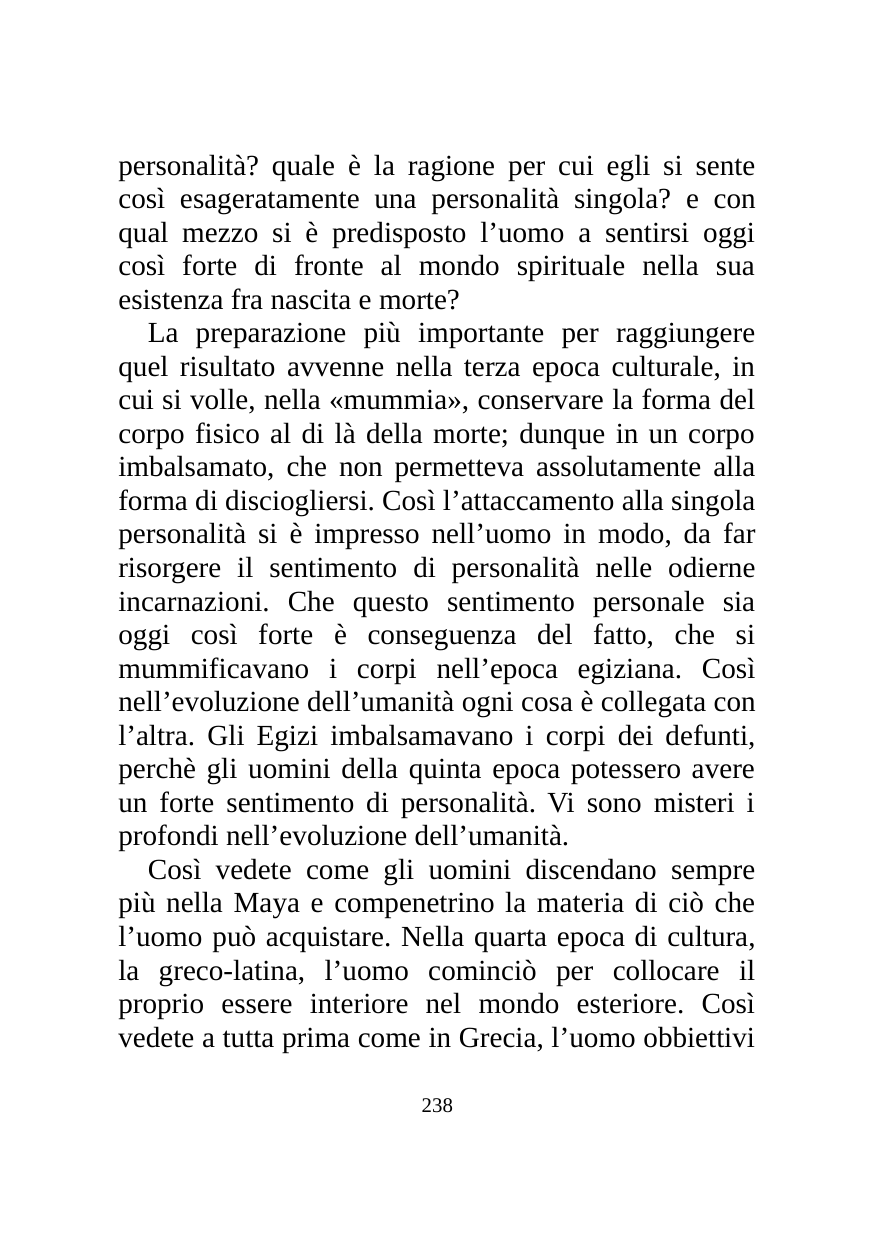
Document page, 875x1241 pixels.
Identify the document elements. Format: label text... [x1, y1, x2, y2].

text Così vedete come gli uomini discendano sempre più nella Maya e compenetrino la materia di ciò che l’uomo può acquistare. Nella quarta epoca di cultura, la greco-latina, l’uomo cominciò per collocare il proprio essere interiore nel mondo esteriore. Così vedete a tutta prima come in Grecia, l’uomo obbiettivi [118, 852, 756, 1053]
text La preparazione più importante per raggiungere quel risultato avvenne nella terza epoca culturale, in cui si volle, nella «mummia», conservare la forma del corpo fisico al di là della morte; dunque in un corpo imbalsamato, che non permetteva assolutamente alla forma di disciogliersi. Così l’attaccamento alla singola personalità si è impresso nell’uomo in modo, da far risorgere il sentimento di personalità nelle odierne incarnazioni. Che questo sentimento personale sia oggi così forte è conseguenza del fatto, che si mummificavano i corpi nell’epoca egiziana. Così nell’evoluzione dell’umanità ogni cosa è collegata con l’altra. Gli Egizi imbalsamavano i corpi dei defunti, perchè gli uomini della quinta epoca potessero avere un forte sentimento di personalità. Vi sono misteri i profondi nell’evoluzione dell’umanità. [118, 315, 756, 852]
text personalità? quale è la ragione per cui egli si sente così esageratamente una personalità singola? e con qual mezzo si è predisposto l’uomo a sentirsi oggi così forte di fronte al mondo spirituale nella sua esistenza fra nascita e morte? [118, 148, 756, 315]
